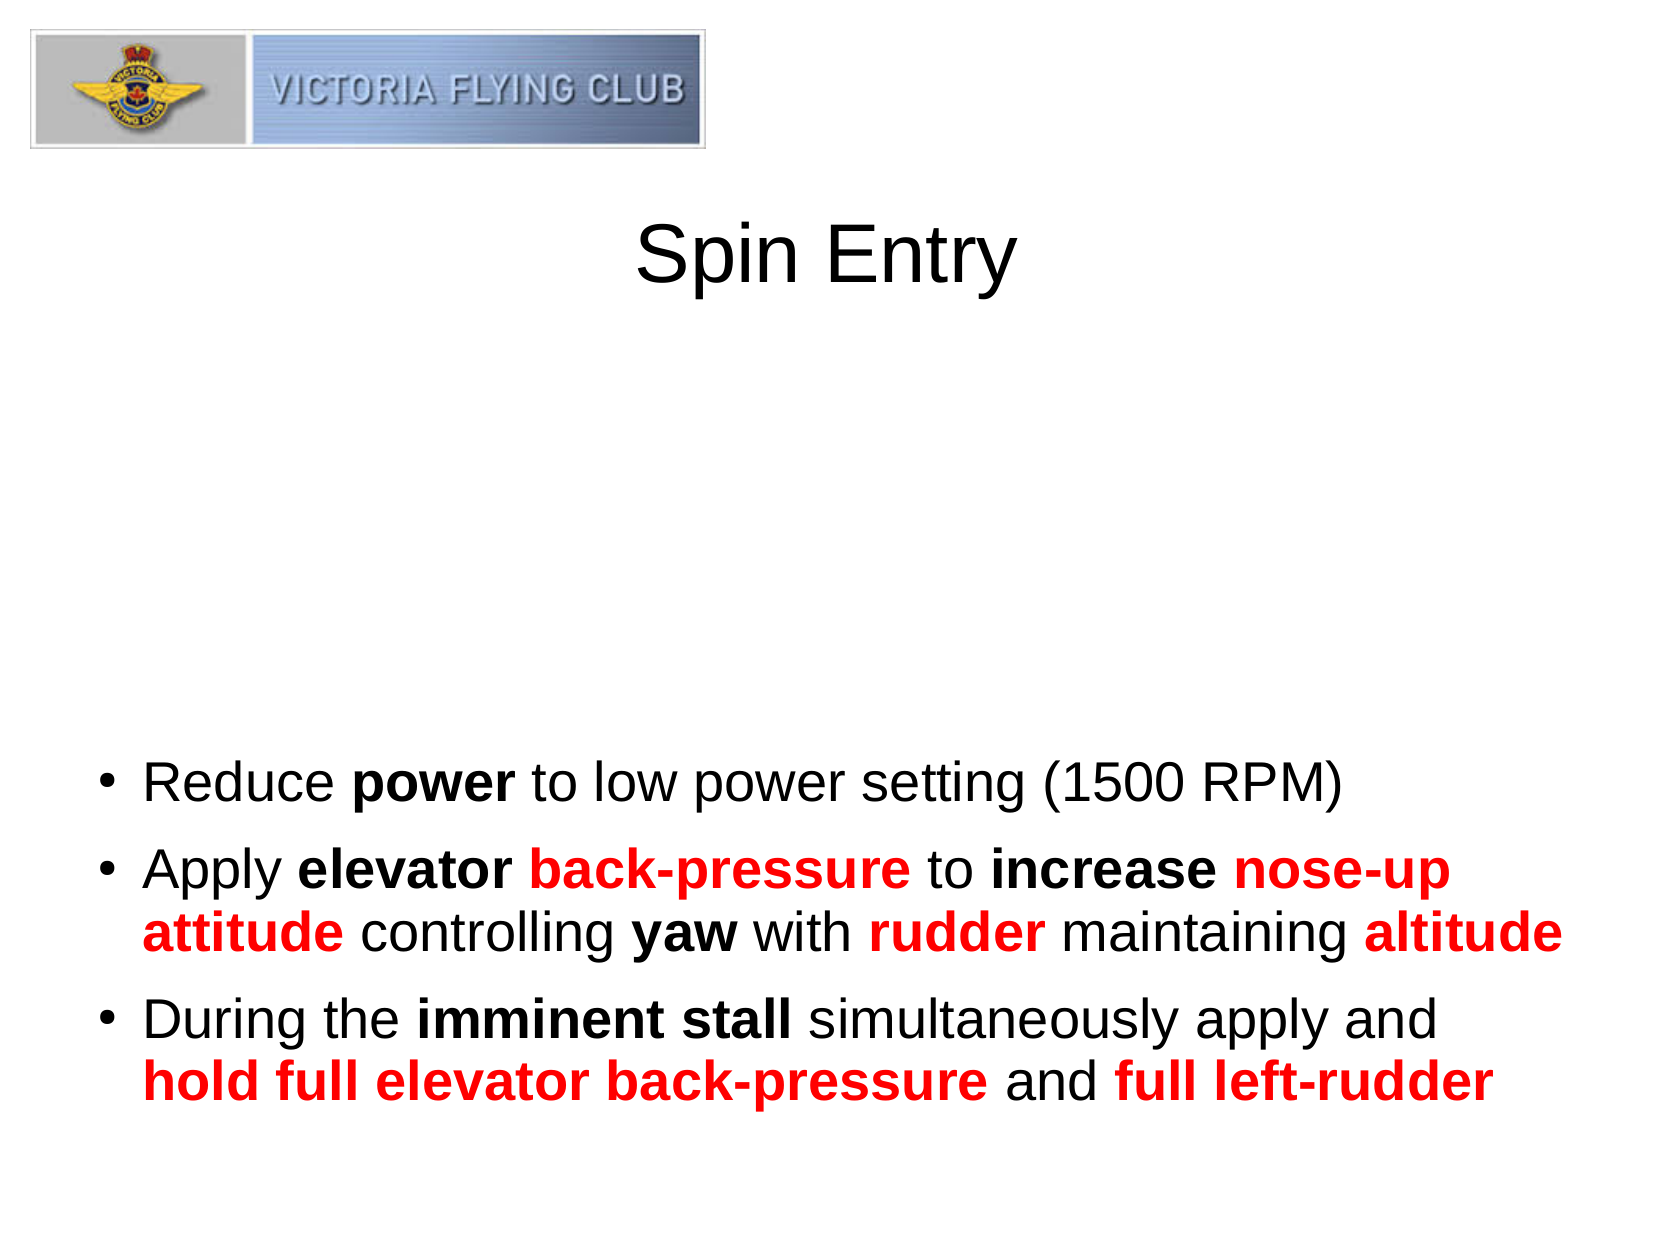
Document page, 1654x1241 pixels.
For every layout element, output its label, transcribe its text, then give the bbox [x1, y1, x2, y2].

picture [30, 29, 706, 149]
list Reduce power to low power setting (1500 RPM) Apply elevator back-pressure to increase nose-up attitude controlling yaw with rudder maintaining altitude During the imminent stall simultaneously apply and hold full elevator back-pressure and full left-rudder [82, 750, 1571, 1201]
title Spin Entry [82, 150, 1571, 358]
